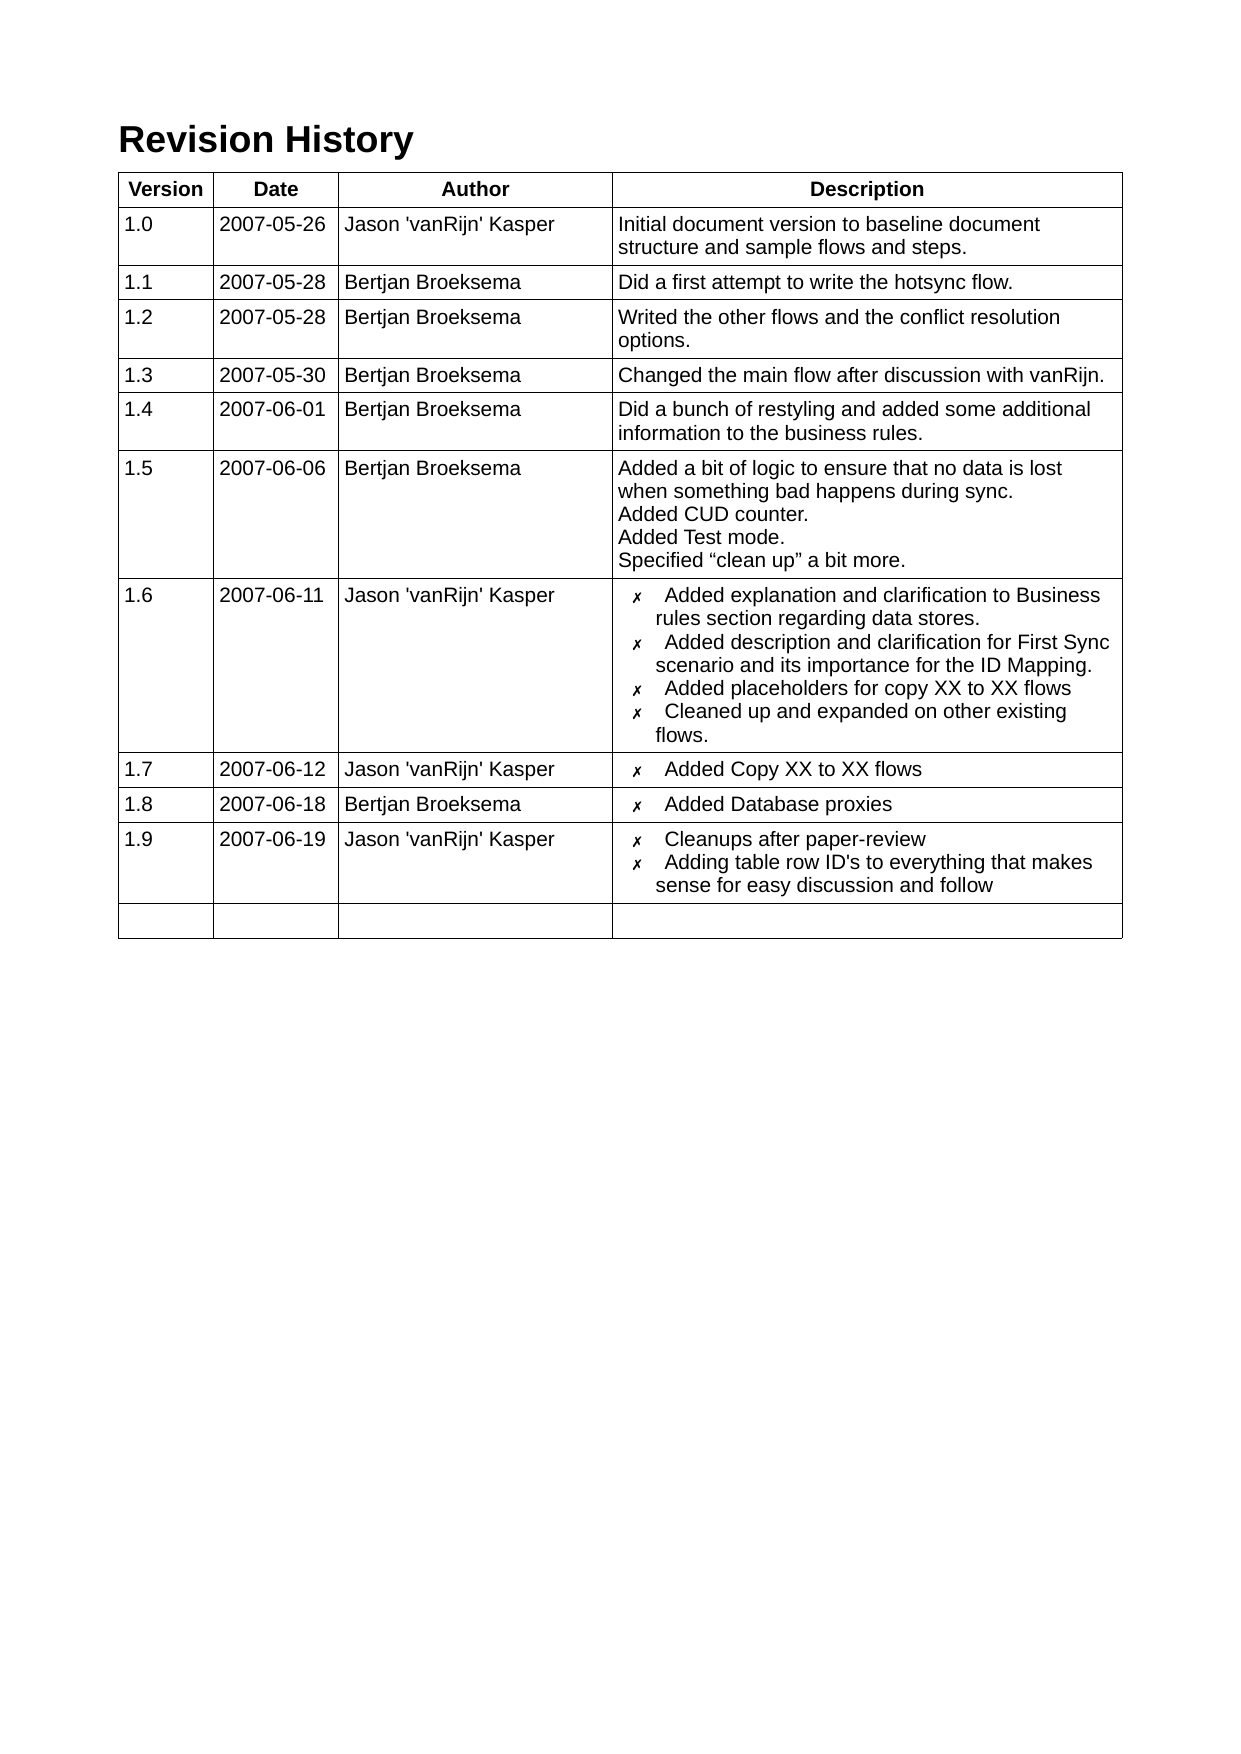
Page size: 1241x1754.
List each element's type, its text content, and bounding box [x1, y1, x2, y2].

table_cell Jason 'vanRijn' Kasper [339, 208, 612, 264]
table_cell Added explanation and clarification to Business rules section regarding data stores. Added description and clarification for First Sync scenario and its importance for the ID Mapping. Added placeholders for copy XX to XX flows Cleaned up and expanded on other existing flows. [613, 579, 1122, 752]
table_cell 2007-06-12 [214, 753, 338, 787]
table_cell Bertjan Broeksema [339, 451, 612, 578]
table_cell 2007-05-28 [214, 266, 338, 299]
table_cell 2007-05-26 [214, 208, 338, 264]
table_header Description [613, 173, 1122, 207]
table_cell Changed the main flow after discussion with vanRijn. [613, 359, 1122, 392]
table_cell 2007-06-06 [214, 451, 338, 578]
table_header Author [339, 173, 612, 207]
table_cell Jason 'vanRijn' Kasper [339, 753, 612, 787]
table_cell 1.3 [119, 359, 213, 392]
table_cell Jason 'vanRijn' Kasper [339, 579, 612, 752]
table_cell Added Database proxies [613, 788, 1122, 822]
table_cell Cleanups after paper-review Adding table row ID's to everything that makes sense for easy discussion and follow [613, 823, 1122, 903]
table_cell Bertjan Broeksema [339, 393, 612, 450]
table_cell Jason 'vanRijn' Kasper [339, 823, 612, 903]
table_cell 1.1 [119, 266, 213, 299]
table_cell 1.2 [119, 300, 213, 357]
table_cell 2007-06-11 [214, 579, 338, 752]
table_cell Bertjan Broeksema [339, 300, 612, 357]
table_cell Bertjan Broeksema [339, 266, 612, 299]
table_cell 2007-06-19 [214, 823, 338, 903]
table_cell Added a bit of logic to ensure that no data is lost when something bad happens during sync. Added CUD counter. Added Test mode. Specified “clean up” a bit more. [613, 451, 1122, 578]
table_cell [339, 904, 612, 938]
table_cell 2007-06-18 [214, 788, 338, 822]
table_cell Did a first attempt to write the hotsync flow. [613, 266, 1122, 299]
table_cell 1.7 [119, 753, 213, 787]
table_cell [214, 904, 338, 938]
table_cell [613, 904, 1122, 938]
table_cell Bertjan Broeksema [339, 788, 612, 822]
table_cell Added Copy XX to XX flows [613, 753, 1122, 787]
table_cell Did a bunch of restyling and added some additional information to the business rules. [613, 393, 1122, 450]
table_cell 2007-05-30 [214, 359, 338, 392]
table_cell 1.9 [119, 823, 213, 903]
table_header Version [119, 173, 213, 207]
table_cell 2007-05-28 [214, 300, 338, 357]
table_cell [119, 904, 213, 938]
table_header Date [214, 173, 338, 207]
table_cell 1.4 [119, 393, 213, 450]
table_cell Bertjan Broeksema [339, 359, 612, 392]
table_cell 1.0 [119, 208, 213, 264]
table_cell Writed the other flows and the conflict resolution options. [613, 300, 1122, 357]
table_cell 2007-06-01 [214, 393, 338, 450]
table_cell 1.8 [119, 788, 213, 822]
table_cell Initial document version to baseline document structure and sample flows and steps. [613, 208, 1122, 264]
table_cell 1.5 [119, 451, 213, 578]
title Revision History [118, 118, 1122, 160]
table_cell 1.6 [119, 579, 213, 752]
